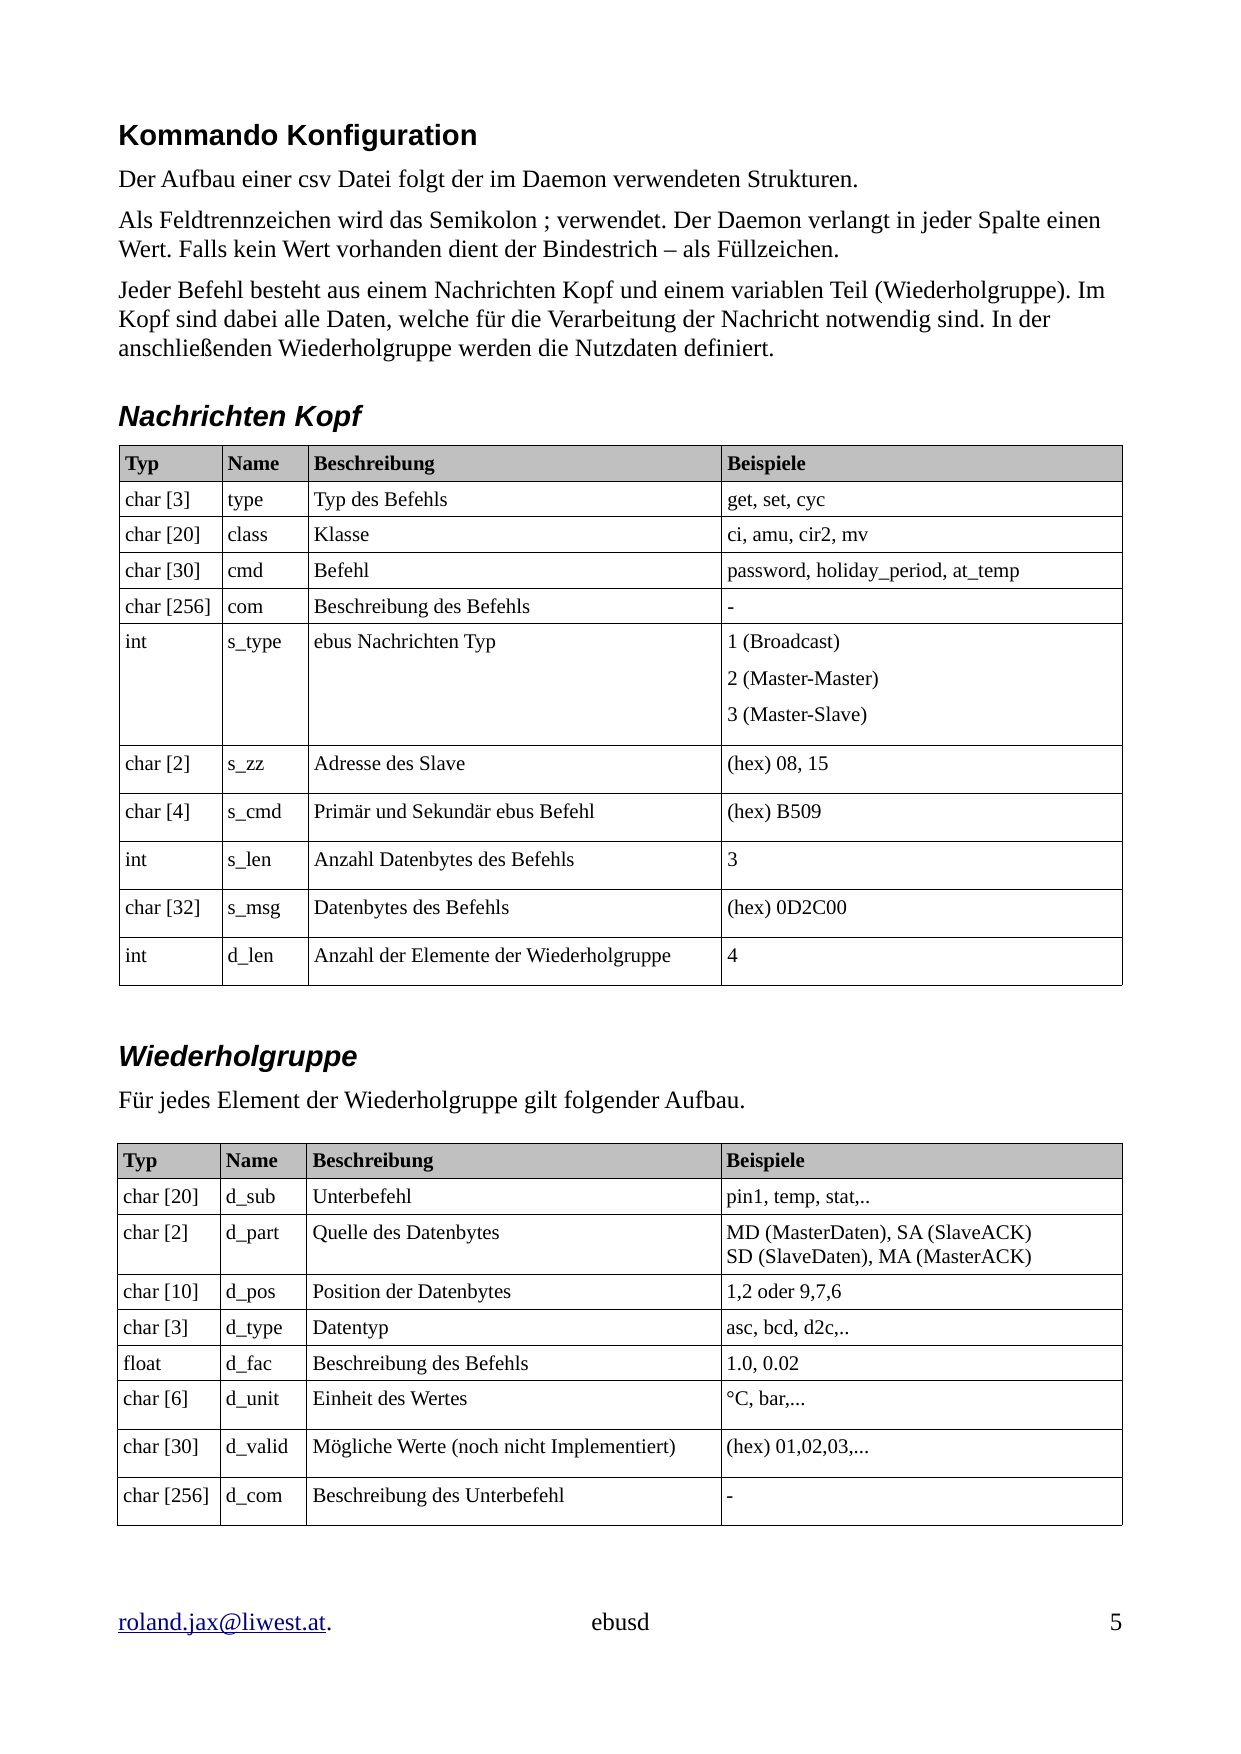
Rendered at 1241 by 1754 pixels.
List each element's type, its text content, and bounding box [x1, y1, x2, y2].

subtitle Kommando Konfiguration [118, 118, 1122, 152]
table_cell Beschreibung des Befehls [307, 1346, 721, 1380]
subtitle Wiederholgruppe [118, 1039, 1122, 1073]
table_cell d_com [221, 1478, 306, 1525]
table_cell d_unit [221, 1381, 306, 1428]
table_cell s_len [223, 842, 308, 889]
table_cell char [10] [118, 1275, 220, 1309]
table_cell Datenbytes des Befehls [309, 890, 721, 937]
table_cell int [120, 624, 222, 744]
table_cell char [3] [120, 482, 222, 516]
table_cell cmd [223, 553, 308, 588]
table_cell pin1, temp, stat,.. [722, 1179, 1122, 1214]
table_cell MD (MasterDaten), SA (SlaveACK) SD (SlaveDaten), MA (MasterACK) [722, 1215, 1122, 1273]
table_header Typ [118, 1144, 220, 1178]
table_cell Quelle des Datenbytes [307, 1215, 721, 1273]
table_cell 4 [722, 938, 1122, 985]
table_cell d_fac [221, 1346, 306, 1380]
table_cell Klasse [309, 517, 721, 552]
table_cell 3 [722, 842, 1122, 889]
table_cell d_part [221, 1215, 306, 1273]
text Für jedes Element der Wiederholgruppe gilt folgender Aufbau. [118, 1085, 1122, 1114]
table_cell ebus Nachrichten Typ [309, 624, 721, 744]
table_cell Primär und Sekundär ebus Befehl [309, 794, 721, 841]
table_header Beispiele [722, 1144, 1122, 1178]
table_cell 1 (Broadcast) 2 (Master-Master) 3 (Master-Slave) [722, 624, 1122, 744]
text Als Feldtrennzeichen wird das Semikolon ; verwendet. Der Daemon verlangt in jeder Spalte einen Wert. Falls kein Wert vorhanden dient der Bindestrich – als Füllzeichen. [118, 205, 1122, 263]
table_cell 1,2 oder 9,7,6 [722, 1275, 1122, 1309]
table_cell int [120, 842, 222, 889]
table_cell char [30] [120, 553, 222, 588]
table_cell (hex) 01,02,03,... [722, 1430, 1122, 1477]
table_cell char [20] [118, 1179, 220, 1214]
table_cell type [223, 482, 308, 516]
table_header Beispiele [722, 446, 1122, 481]
table_header Name [221, 1144, 306, 1178]
table_cell int [120, 938, 222, 985]
table_cell char [4] [120, 794, 222, 841]
table_cell get, set, cyc [722, 482, 1122, 516]
table_cell char [256] [118, 1478, 220, 1525]
table_cell password, holiday_period, at_temp [722, 553, 1122, 588]
table_cell Befehl [309, 553, 721, 588]
table_cell float [118, 1346, 220, 1380]
table_cell d_len [223, 938, 308, 985]
table_cell Beschreibung des Befehls [309, 589, 721, 623]
table_cell char [256] [120, 589, 222, 623]
table_cell s_zz [223, 746, 308, 793]
table_cell 1.0, 0.02 [722, 1346, 1122, 1380]
table_cell s_type [223, 624, 308, 744]
table_cell Anzahl der Elemente der Wiederholgruppe [309, 938, 721, 985]
subtitle Nachrichten Kopf [118, 399, 1122, 433]
table_cell Mögliche Werte (noch nicht Implementiert) [307, 1430, 721, 1477]
table_header Name [223, 446, 308, 481]
text Jeder Befehl besteht aus einem Nachrichten Kopf und einem variablen Teil (Wiederholgruppe). Im Kopf sind dabei alle Daten, welche für die Verarbeitung der Nachricht notwendig sind. In der anschließenden Wiederholgruppe werden die Nutzdaten definiert. [118, 275, 1122, 362]
table_cell d_sub [221, 1179, 306, 1214]
table_cell (hex) 0D2C00 [722, 890, 1122, 937]
table_cell (hex) 08, 15 [722, 746, 1122, 793]
table_cell char [6] [118, 1381, 220, 1428]
table_cell class [223, 517, 308, 552]
table_header Beschreibung [307, 1144, 721, 1178]
table_cell Datentyp [307, 1310, 721, 1345]
table_cell d_type [221, 1310, 306, 1345]
table_cell char [30] [118, 1430, 220, 1477]
table_cell d_valid [221, 1430, 306, 1477]
table_cell Einheit des Wertes [307, 1381, 721, 1428]
table_cell Adresse des Slave [309, 746, 721, 793]
table_cell Typ des Befehls [309, 482, 721, 516]
table_cell char [3] [118, 1310, 220, 1345]
table_cell asc, bcd, d2c,.. [722, 1310, 1122, 1345]
table_cell com [223, 589, 308, 623]
table_header Typ [120, 446, 222, 481]
table_cell Position der Datenbytes [307, 1275, 721, 1309]
table_cell ci, amu, cir2, mv [722, 517, 1122, 552]
table_cell - [722, 1478, 1122, 1525]
table_cell Beschreibung des Unterbefehl [307, 1478, 721, 1525]
table_cell s_msg [223, 890, 308, 937]
table_header Beschreibung [309, 446, 721, 481]
table_cell char [20] [120, 517, 222, 552]
table_cell d_pos [221, 1275, 306, 1309]
table_cell (hex) B509 [722, 794, 1122, 841]
table_cell s_cmd [223, 794, 308, 841]
text Der Aufbau einer csv Datei folgt der im Daemon verwendeten Strukturen. [118, 164, 1122, 193]
table_cell char [2] [118, 1215, 220, 1273]
table_cell char [32] [120, 890, 222, 937]
table_cell Unterbefehl [307, 1179, 721, 1214]
table_cell - [722, 589, 1122, 623]
table_cell char [2] [120, 746, 222, 793]
table_cell Anzahl Datenbytes des Befehls [309, 842, 721, 889]
table_cell °C, bar,... [722, 1381, 1122, 1428]
